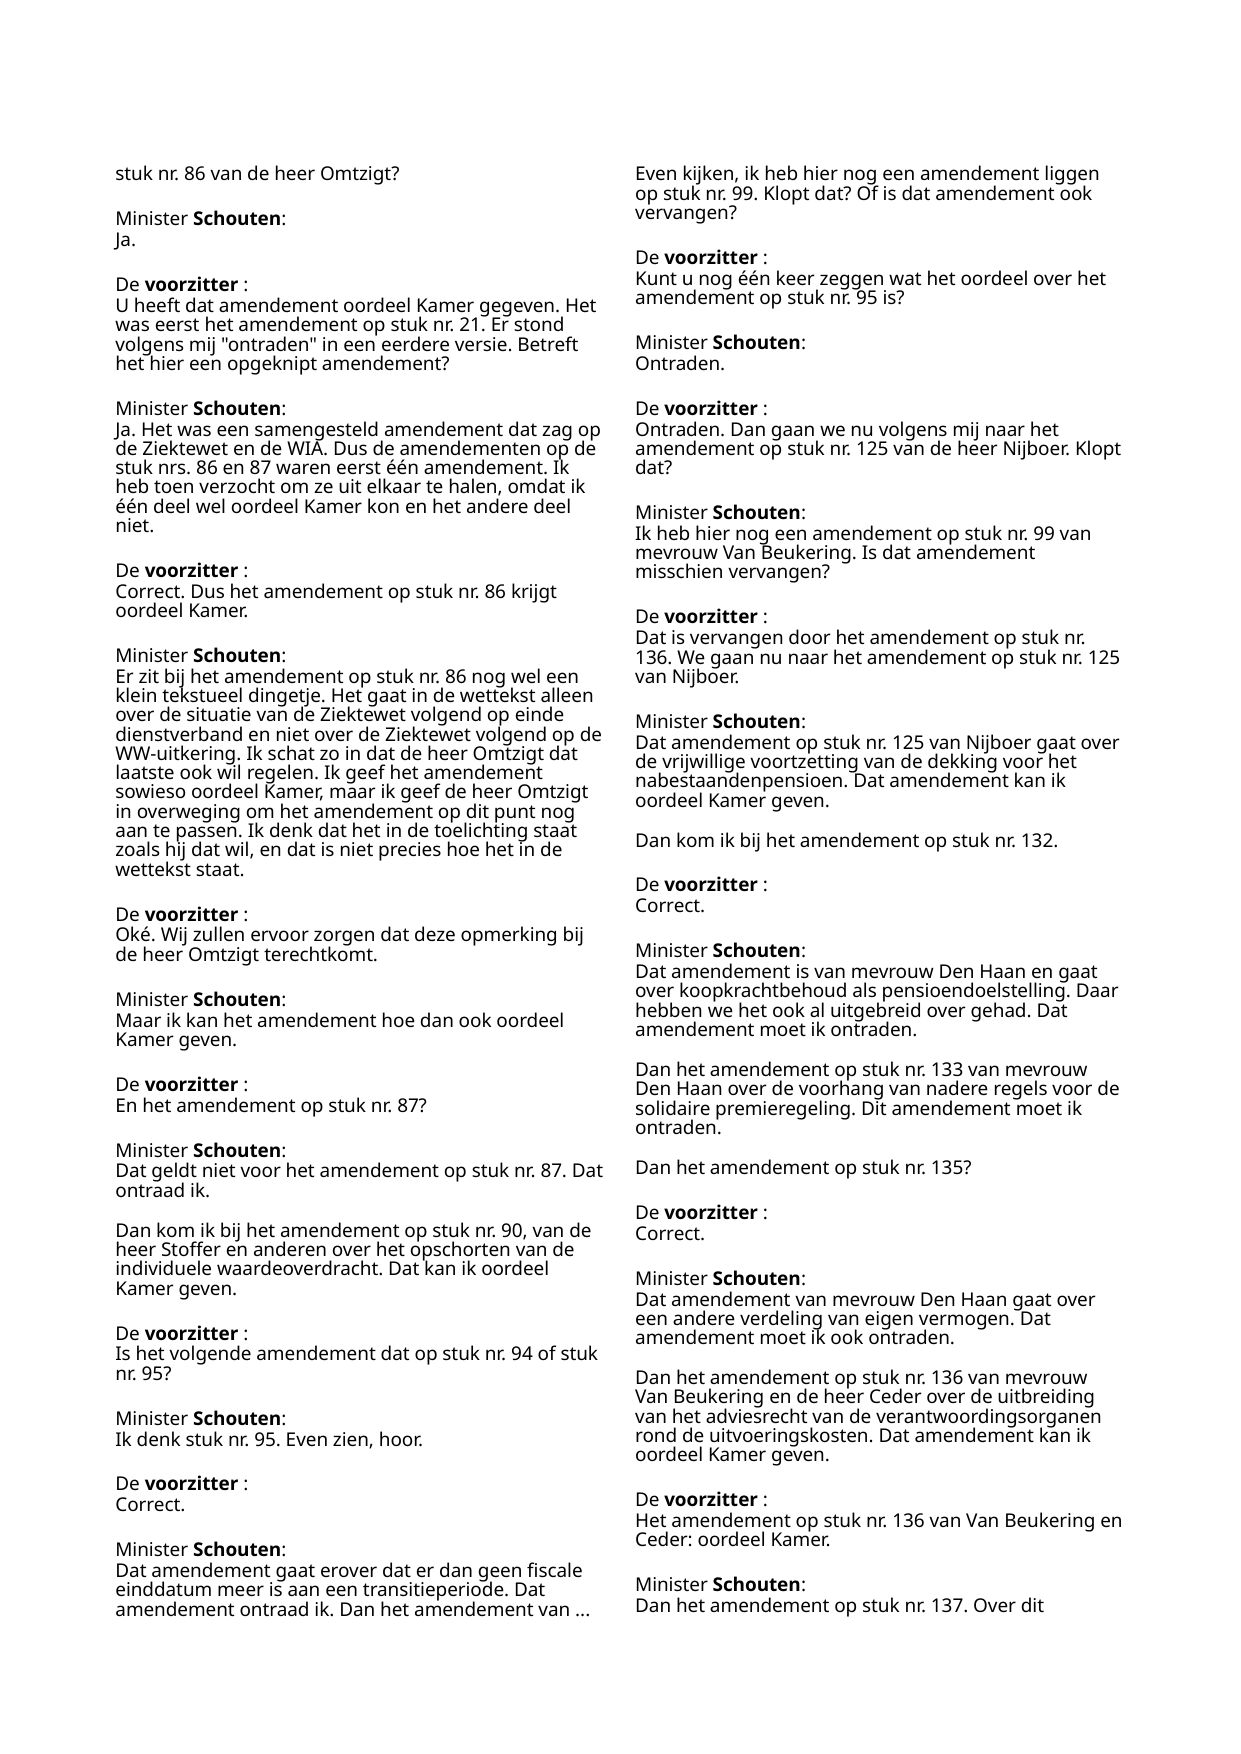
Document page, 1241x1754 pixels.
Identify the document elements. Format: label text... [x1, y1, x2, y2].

text Dan kom ik bij het amendement op stuk nr. 90, van de heer Stoffer en anderen over het opschorten van de individuele waardeoverdracht. Dat kan ik oordeel Kamer geven. [115, 1222, 605, 1299]
text stuk nr. 86 van de heer Omtzigt? [115, 165, 605, 184]
text De voorzitter : [115, 271, 605, 297]
text Minister Schouten: [635, 708, 1125, 734]
text De voorzitter : [635, 1486, 1125, 1512]
text De voorzitter : [115, 1471, 605, 1496]
text Dan het amendement op stuk nr. 133 van mevrouw Den Haan over de voorhang van nadere regels voor de solidaire premieregeling. Dit amendement moet ik ontraden. [635, 1061, 1125, 1138]
text De voorzitter : [115, 1320, 605, 1345]
text Minister Schouten: [115, 642, 605, 668]
text Dan het amendement op stuk nr. 137. Over dit [635, 1597, 1125, 1616]
text De voorzitter : [635, 1199, 1125, 1225]
text Ik denk stuk nr. 95. Even zien, hoor. [115, 1431, 605, 1450]
text De voorzitter : [115, 1071, 605, 1097]
text En het amendement op stuk nr. 87? [115, 1097, 605, 1116]
text Minister Schouten: [115, 1536, 605, 1562]
text De voorzitter : [635, 604, 1125, 629]
text Minister Schouten: [115, 1137, 605, 1162]
text Dat amendement van mevrouw Den Haan gaat over een andere verdeling van eigen vermogen. Dat amendement moet ik ook ontraden. [635, 1291, 1125, 1348]
text Dat amendement is van mevrouw Den Haan en gaat over koopkrachtbehoud als pensioendoelstelling. Daar hebben we het ook al uitgebreid over gehad. Dat amendement moet ik ontraden. [635, 963, 1125, 1040]
text De voorzitter : [115, 901, 605, 926]
text Minister Schouten: [115, 986, 605, 1012]
text Dat amendement gaat erover dat er dan geen fiscale einddatum meer is aan een transitieperiode. Dat amendement ontraad ik. Dan het amendement van ... [115, 1562, 605, 1620]
text Kunt u nog één keer zeggen wat het oordeel over het amendement op stuk nr. 95 is? [635, 270, 1125, 308]
text Dat amendement op stuk nr. 125 van Nijboer gaat over de vrijwillige voortzetting van de dekking voor het nabestaandenpensioen. Dat amendement kan ik oordeel Kamer geven. [635, 734, 1125, 811]
text Correct. [635, 1225, 1125, 1244]
text Even kijken, ik heb hier nog een amendement liggen op stuk nr. 99. Klopt dat? Of is dat amendement ook vervangen? [635, 165, 1125, 223]
text Is het volgende amendement dat op stuk nr. 94 of stuk nr. 95? [115, 1345, 605, 1384]
text Minister Schouten: [115, 1405, 605, 1431]
text Oké. Wij zullen ervoor zorgen dat deze opmerking bij de heer Omtzigt terechtkomt. [115, 926, 605, 965]
text Correct. [115, 1496, 605, 1516]
text Minister Schouten: [115, 395, 605, 421]
text De voorzitter : [635, 395, 1125, 421]
text Minister Schouten: [635, 1571, 1125, 1597]
text Ja. Het was een samengesteld amendement dat zag op de Ziektewet en de WIA. Dus de amendementen op de stuk nrs. 86 en 87 waren eerst één amendement. Ik heb toen verzocht om ze uit elkaar te halen, omdat ik één deel wel oordeel Kamer kon en het andere deel niet. [115, 421, 605, 536]
text Minister Schouten: [635, 329, 1125, 355]
text Minister Schouten: [635, 937, 1125, 963]
text Minister Schouten: [115, 205, 605, 231]
text Correct. [635, 897, 1125, 917]
text Ik heb hier nog een amendement op stuk nr. 99 van mevrouw Van Beukering. Is dat amendement misschien vervangen? [635, 525, 1125, 583]
text Dan kom ik bij het amendement op stuk nr. 132. [635, 832, 1125, 851]
text U heeft dat amendement oordeel Kamer gegeven. Het was eerst het amendement op stuk nr. 21. Er stond volgens mij "ontraden" in een eerdere versie. Betreft het hier een opgeknipt amendement? [115, 297, 605, 374]
text Dan het amendement op stuk nr. 135? [635, 1159, 1125, 1178]
text Dat geldt niet voor het amendement op stuk nr. 87. Dat ontraad ik. [115, 1162, 605, 1201]
text Minister Schouten: [635, 1265, 1125, 1291]
text Ontraden. [635, 355, 1125, 374]
text Minister Schouten: [635, 499, 1125, 525]
text Dat is vervangen door het amendement op stuk nr. 136. We gaan nu naar het amendement op stuk nr. 125 van Nijboer. [635, 629, 1125, 687]
text De voorzitter : [635, 872, 1125, 897]
text Ja. [115, 231, 605, 250]
text Ontraden. Dan gaan we nu volgens mij naar het amendement op stuk nr. 125 van de heer Nijboer. Klopt dat? [635, 421, 1125, 478]
text Er zit bij het amendement op stuk nr. 86 nog wel een klein tekstueel dingetje. Het gaat in de wettekst alleen over de situatie van de Ziektewet volgend op einde dienstverband en niet over de Ziektewet volgend op de WW-uitkering. Ik schat zo in dat de heer Omtzigt dat laatste ook wil regelen. Ik geef het amendement sowieso oordeel Kamer, maar ik geef de heer Omtzigt in overweging om het amendement op dit punt nog aan te passen. Ik denk dat het in de toelichting staat zoals hij dat wil, en dat is niet precies hoe het in de wettekst staat. [115, 668, 605, 880]
text De voorzitter : [115, 557, 605, 583]
text Dan het amendement op stuk nr. 136 van mevrouw Van Beukering en de heer Ceder over de uitbreiding van het adviesrecht van de verantwoordingsorganen rond de uitvoeringskosten. Dat amendement kan ik oordeel Kamer geven. [635, 1369, 1125, 1465]
text Correct. Dus het amendement op stuk nr. 86 krijgt oordeel Kamer. [115, 583, 605, 621]
text Maar ik kan het amendement hoe dan ook oordeel Kamer geven. [115, 1012, 605, 1050]
text Het amendement op stuk nr. 136 van Van Beukering en Ceder: oordeel Kamer. [635, 1512, 1125, 1551]
text De voorzitter : [635, 244, 1125, 270]
